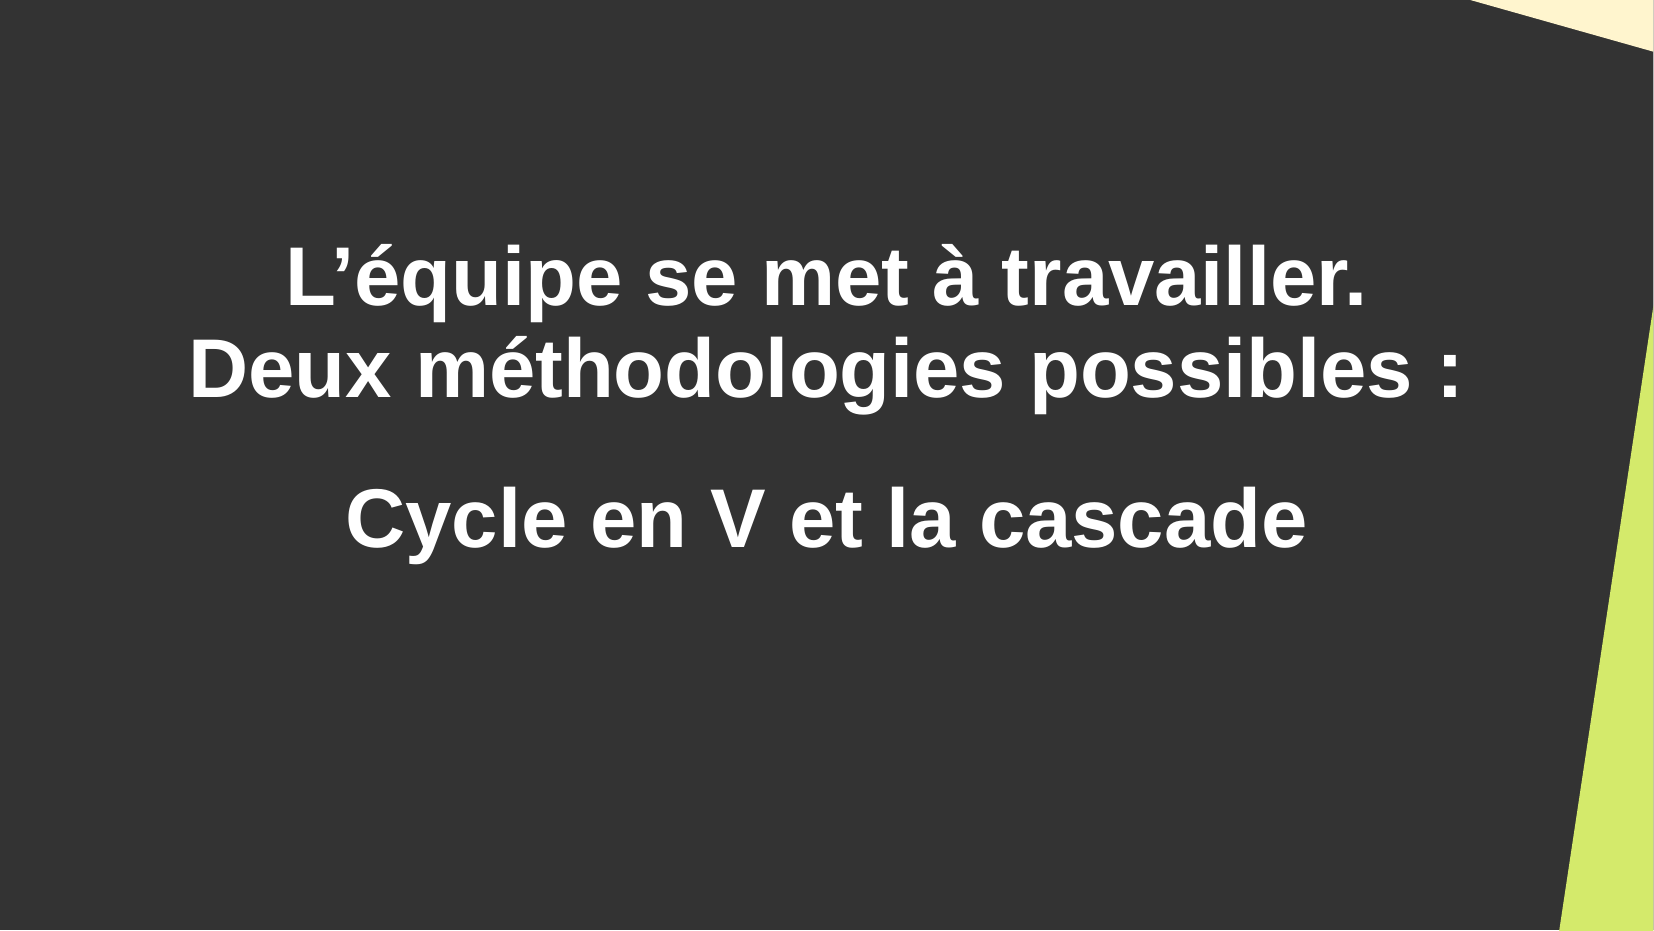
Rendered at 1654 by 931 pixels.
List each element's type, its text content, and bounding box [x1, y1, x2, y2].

title L’équipe se met à travailler. Deux méthodologies possibles : [31, 229, 1622, 426]
title Cycle en V et la cascade [31, 472, 1622, 586]
text_box [1470, 0, 1654, 52]
text_box [1559, 301, 1654, 931]
